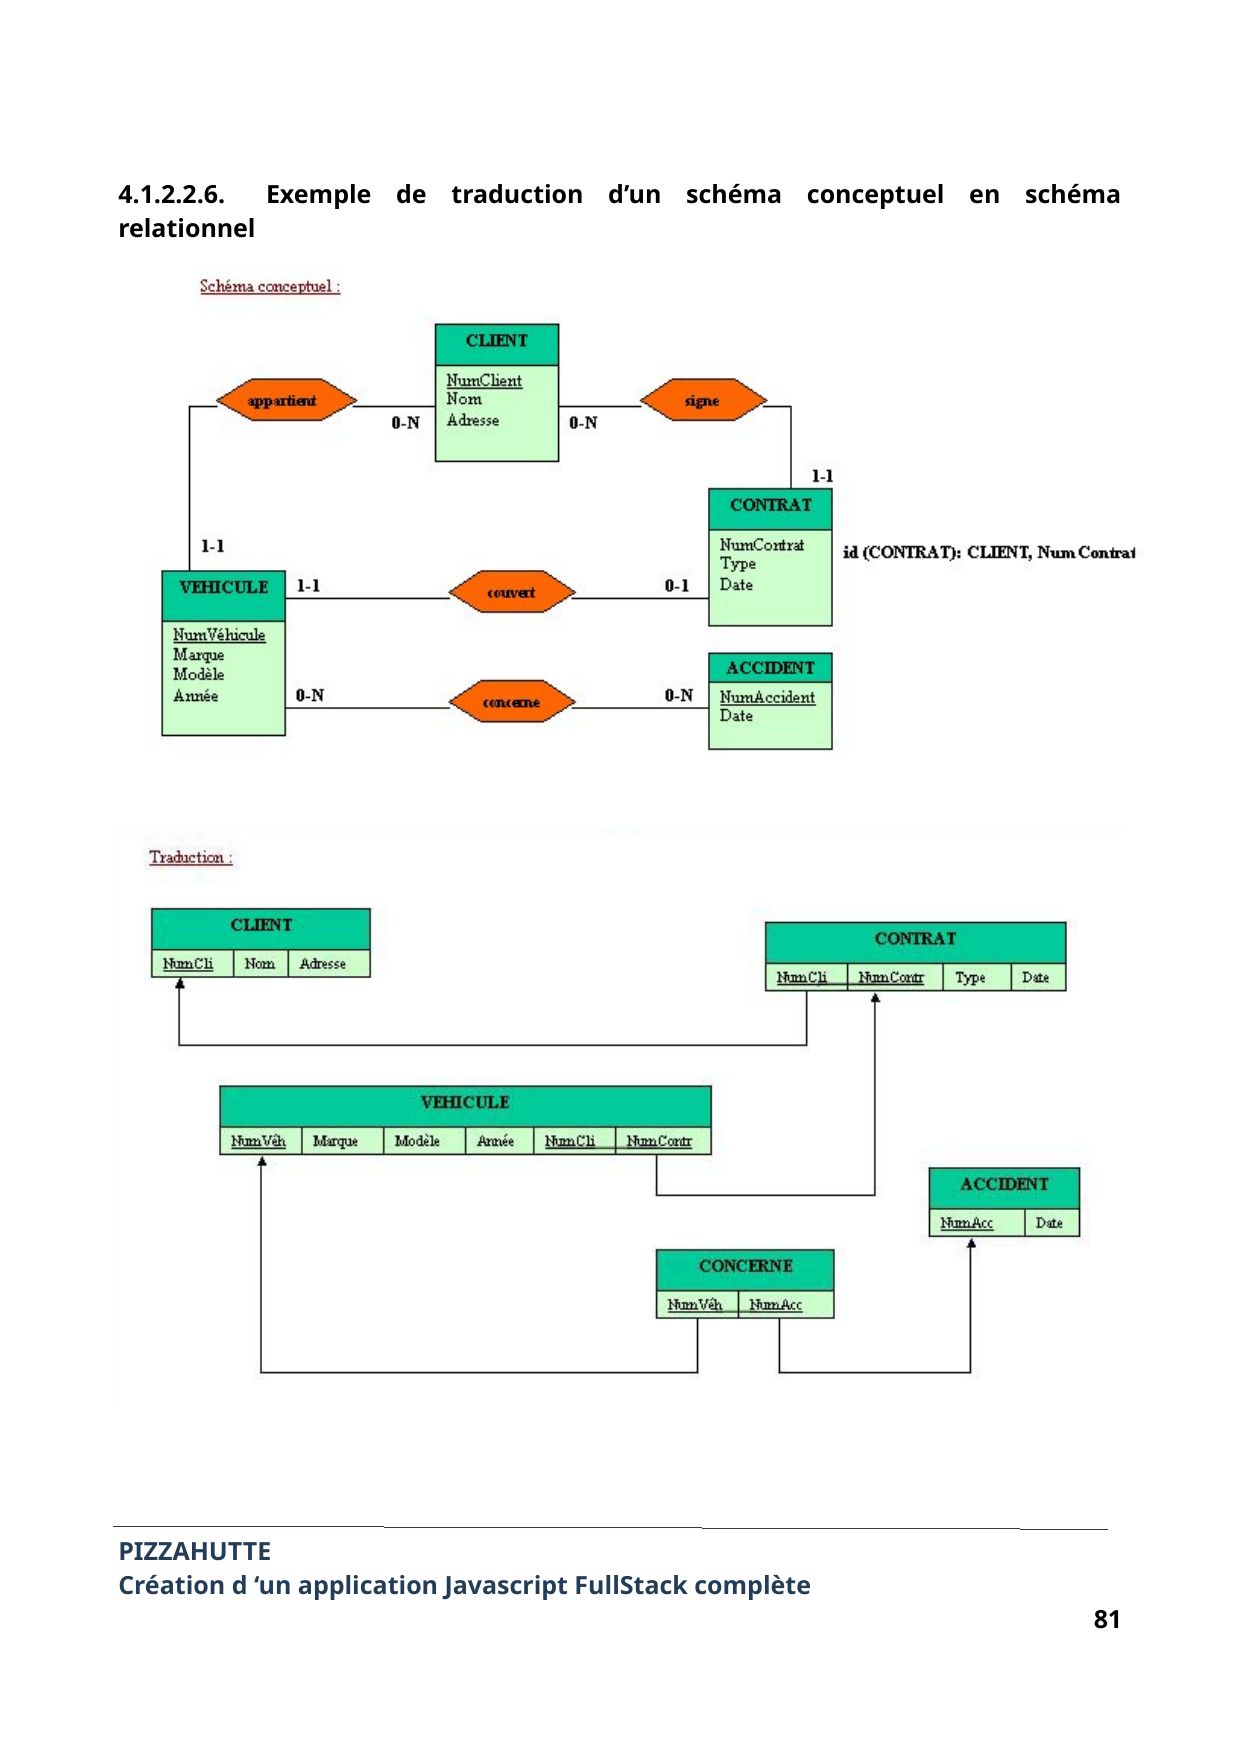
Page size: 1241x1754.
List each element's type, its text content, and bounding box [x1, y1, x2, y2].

picture [148, 270, 1152, 770]
picture [118, 828, 1123, 1407]
subtitle Exemple de traduction d’un schéma conceptuel en schéma relationnel [118, 176, 1122, 244]
